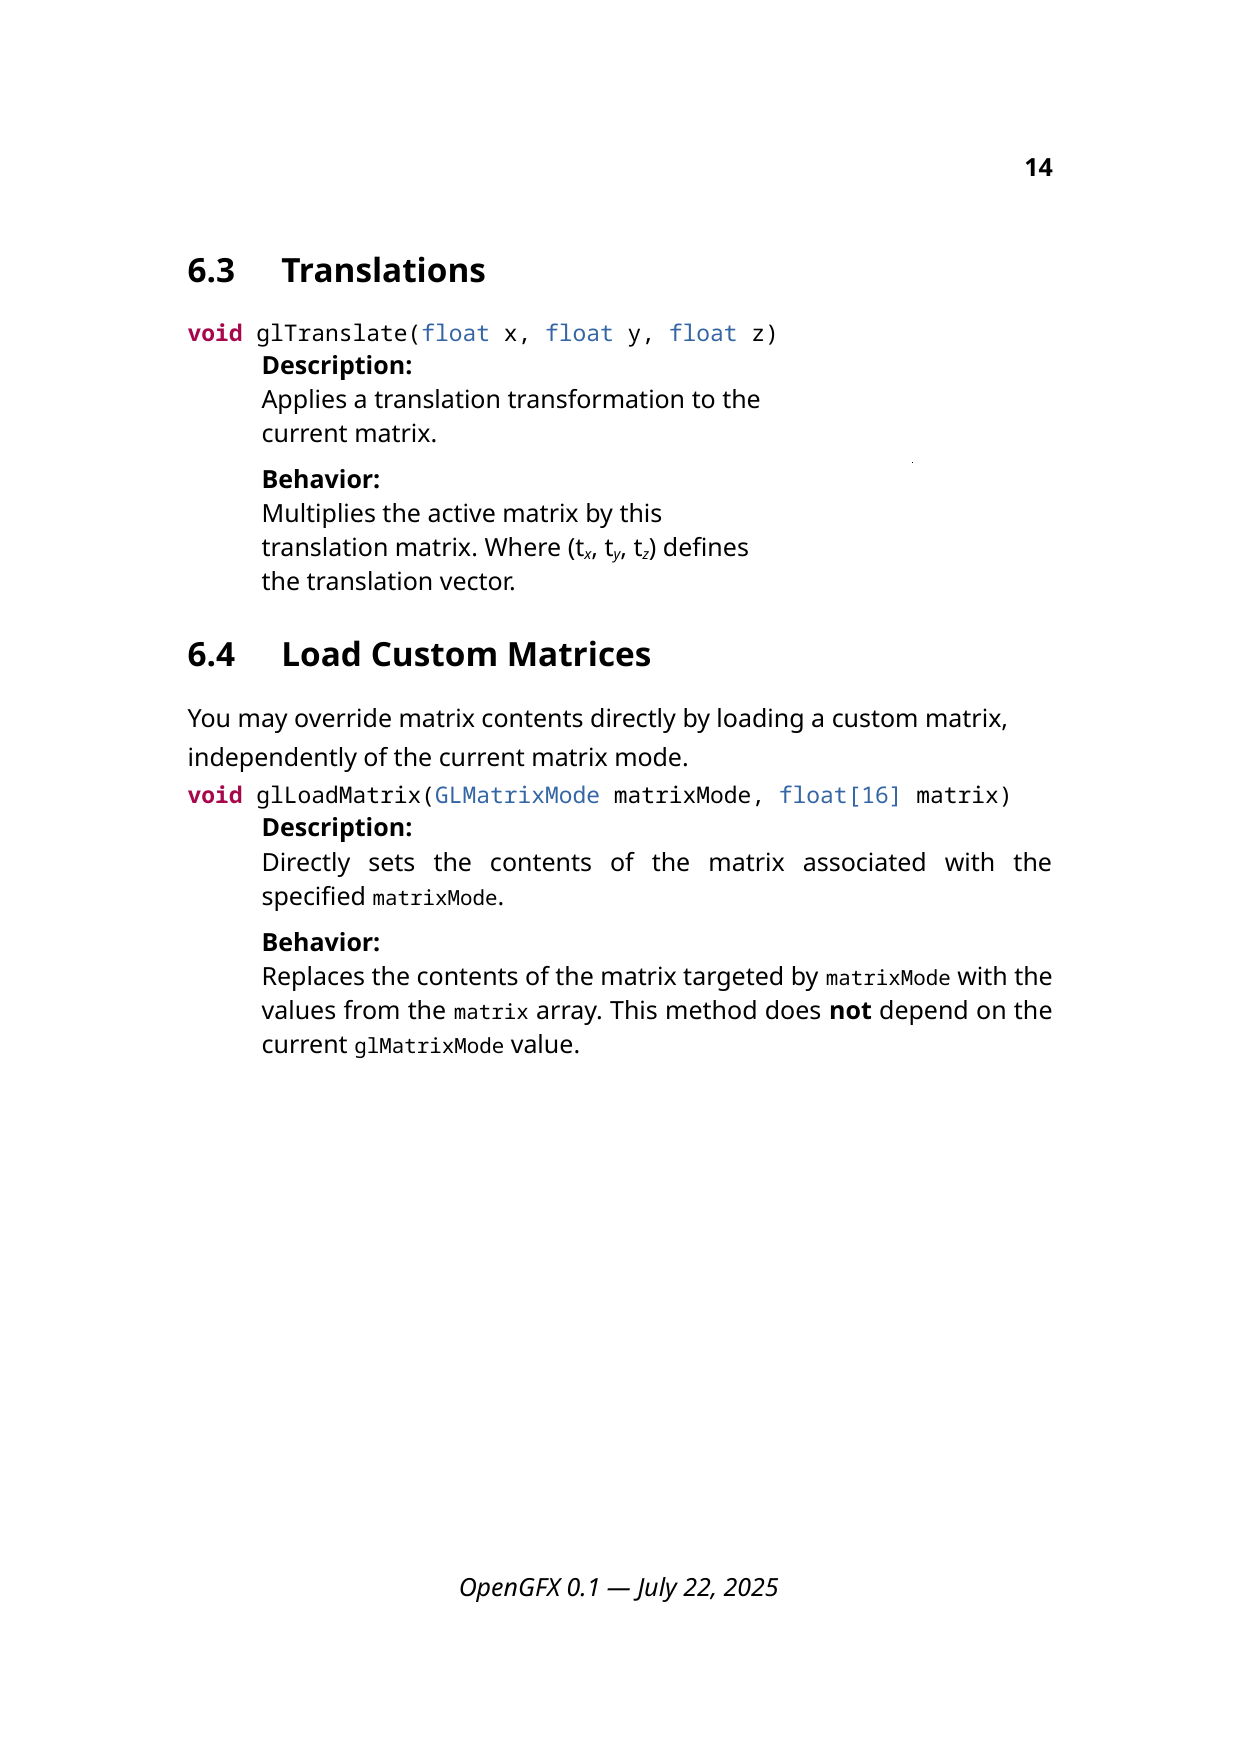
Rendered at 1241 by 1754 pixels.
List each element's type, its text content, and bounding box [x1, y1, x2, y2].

text Behavior: [261, 462, 1053, 496]
text Directly sets the contents of the matrix associated with the specified matrixMode. [261, 844, 1053, 912]
subtitle 6.4 Load Custom Matrices [187, 631, 1053, 677]
text Applies a translation transformation to the current matrix. [261, 382, 1053, 450]
subtitle 6.3 Translations [187, 247, 1053, 292]
text void glLoadMatrix(GLMatrixMode matrixMode, float[16] matrix) [187, 779, 1053, 810]
text Description: [261, 810, 1053, 844]
text You may override matrix contents directly by loading a custom matrix, independently of the current matrix mode. [187, 701, 1053, 774]
text Multiplies the active matrix by this translation matrix. Where (tx, ty, tz) defines the translation vector. [261, 496, 1053, 598]
text Behavior: Replaces the contents of the matrix targeted by matrixMode with the values from the matrix array. This method does not depend on the current glMatrixMode value. [261, 924, 1053, 1061]
text Description: [261, 348, 1053, 382]
text void glTranslate(float x, float y, float z) [187, 316, 1053, 348]
